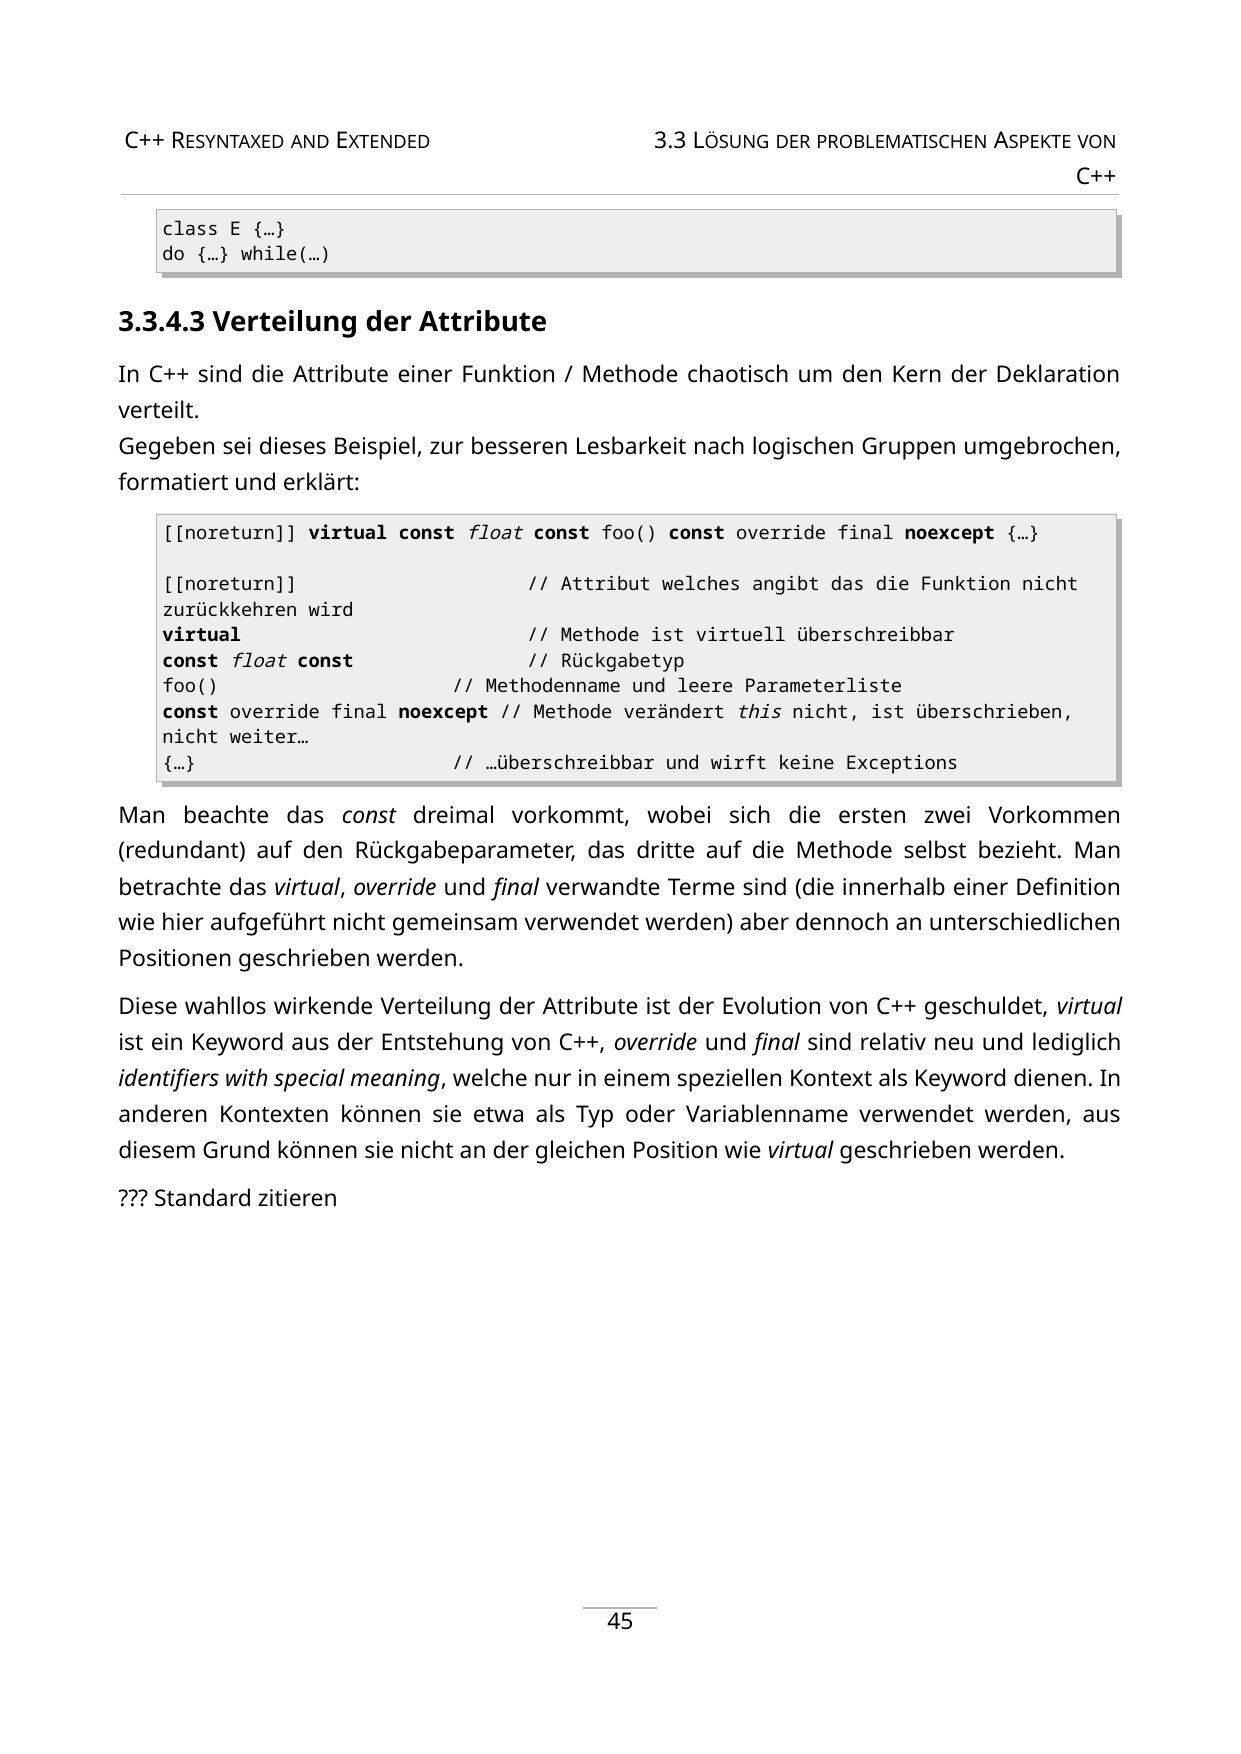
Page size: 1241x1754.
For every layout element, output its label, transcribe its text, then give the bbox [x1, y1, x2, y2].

text class E {…} do {…} while(…) [157, 210, 1116, 272]
text In C++ sind die Attribute einer Funktion / Methode chaotisch um den Kern der Deklaration verteilt. Gegeben sei dieses Beispiel, zur besseren Lesbarkeit nach logischen Gruppen umgebrochen, formatiert und erklärt: [118, 358, 1122, 497]
text Diese wahllos wirkende Verteilung der Attribute ist der Evolution von C++ geschuldet, virtual ist ein Keyword aus der Entstehung von C++, override und final sind relativ neu und lediglich identifiers with special meaning, welche nur in einem speziellen Kontext als Keyword dienen. In anderen Kontexten können sie etwa als Typ oder Variablenname verwendet werden, aus diesem Grund können sie nicht an der gleichen Position wie virtual geschrieben werden. [118, 990, 1122, 1165]
subtitle Verteilung der Attribute [118, 302, 1122, 340]
text ??? Standard zitieren [118, 1181, 1122, 1213]
text [[noreturn]] virtual const float const foo() const override final noexcept {…} [[noreturn]] // Attribut welches angibt das die Funktion nicht zurückkehren wird virtual // Methode ist virtuell überschreibbar const float const // Rückgabetyp foo() // Methodenname und leere Parameterliste const override final noexcept // Methode verändert this nicht, ist überschrieben, nicht weiter… {…} // …überschreibbar und wirft keine Exceptions [157, 515, 1116, 781]
text Man beachte das const dreimal vorkommt, wobei sich die ersten zwei Vorkommen (redundant) auf den Rückgabeparameter, das dritte auf die Methode selbst bezieht. Man betrachte das virtual, override und final verwandte Terme sind (die innerhalb einer Definition wie hier aufgeführt nicht gemeinsam verwendet werden) aber dennoch an unterschiedlichen Positionen geschrieben werden. [118, 798, 1122, 973]
